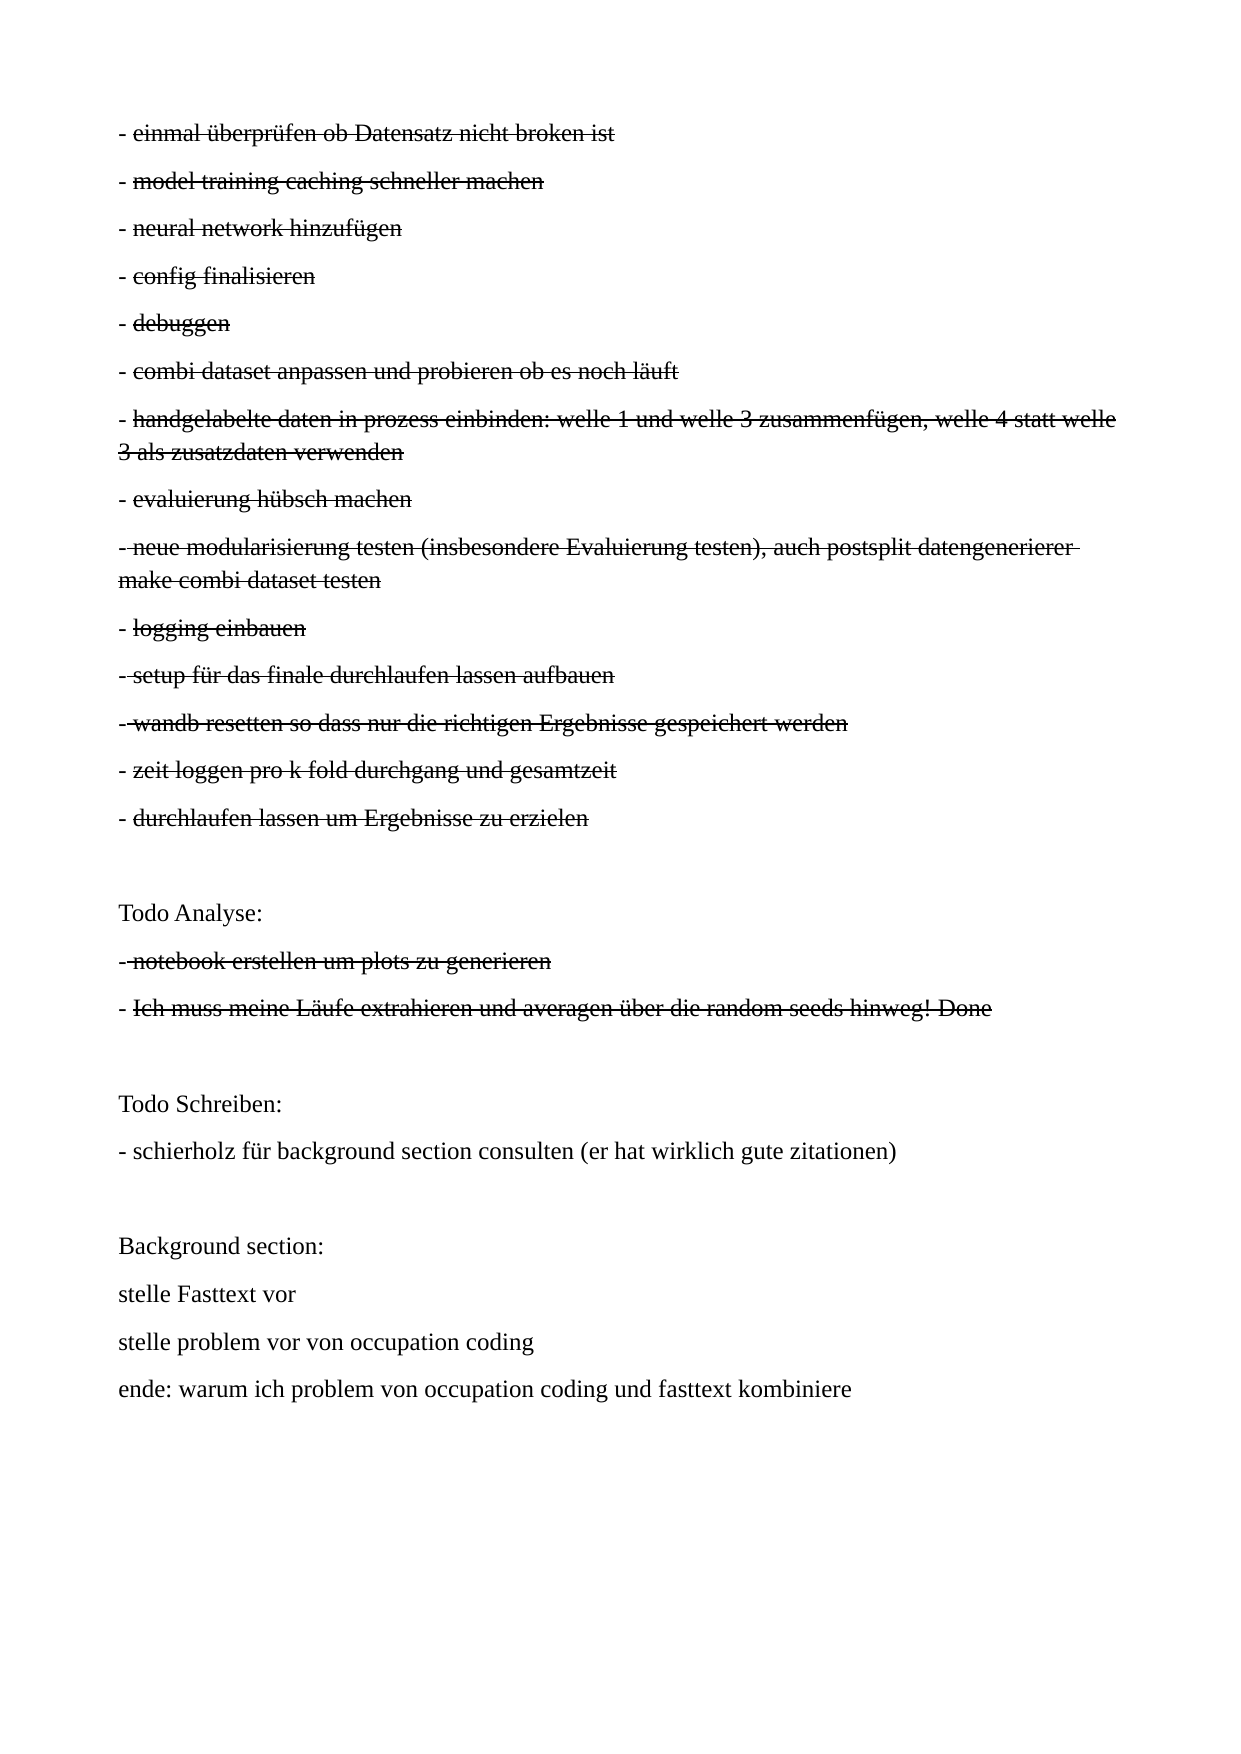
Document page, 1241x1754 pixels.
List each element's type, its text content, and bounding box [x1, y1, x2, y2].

text - logging einbauen [118, 613, 1122, 641]
text - schierholz für background section consulten (er hat wirklich gute zitationen) [118, 1136, 1122, 1165]
text - neue modularisierung testen (insbesondere Evaluierung testen), auch postsplit datengenerierer make combi dataset testen [118, 532, 1122, 594]
text - model training caching schneller machen [118, 166, 1122, 194]
text ende: warum ich problem von occupation coding und fasttext kombiniere [118, 1374, 1122, 1403]
text Background section: [118, 1231, 1122, 1260]
text - combi dataset anpassen und probieren ob es noch läuft [118, 356, 1122, 385]
text - config finalisieren [118, 261, 1122, 290]
text - Ich muss meine Läufe extrahieren und averagen über die random seeds hinweg! Done [118, 993, 1122, 1022]
text - debuggen [118, 308, 1122, 337]
text - notebook erstellen um plots zu generieren [118, 946, 1122, 974]
text stelle problem vor von occupation coding [118, 1327, 1122, 1355]
text Todo Analyse: [118, 898, 1122, 927]
text stelle Fasttext vor [118, 1279, 1122, 1308]
text - handgelabelte daten in prozess einbinden: welle 1 und welle 3 zusammenfügen, welle 4 statt welle 3 als zusatzdaten verwenden [118, 404, 1122, 466]
text - neural network hinzufügen [118, 213, 1122, 242]
text - setup für das finale durchlaufen lassen aufbauen [118, 660, 1122, 689]
text Todo Schreiben: [118, 1089, 1122, 1117]
text - wandb resetten so dass nur die richtigen Ergebnisse gespeichert werden [118, 708, 1122, 737]
text - zeit loggen pro k fold durchgang und gesamtzeit [118, 755, 1122, 784]
text - einmal überprüfen ob Datensatz nicht broken ist [118, 118, 1122, 147]
text - evaluierung hübsch machen [118, 484, 1122, 513]
text - durchlaufen lassen um Ergebnisse zu erzielen [118, 803, 1122, 832]
